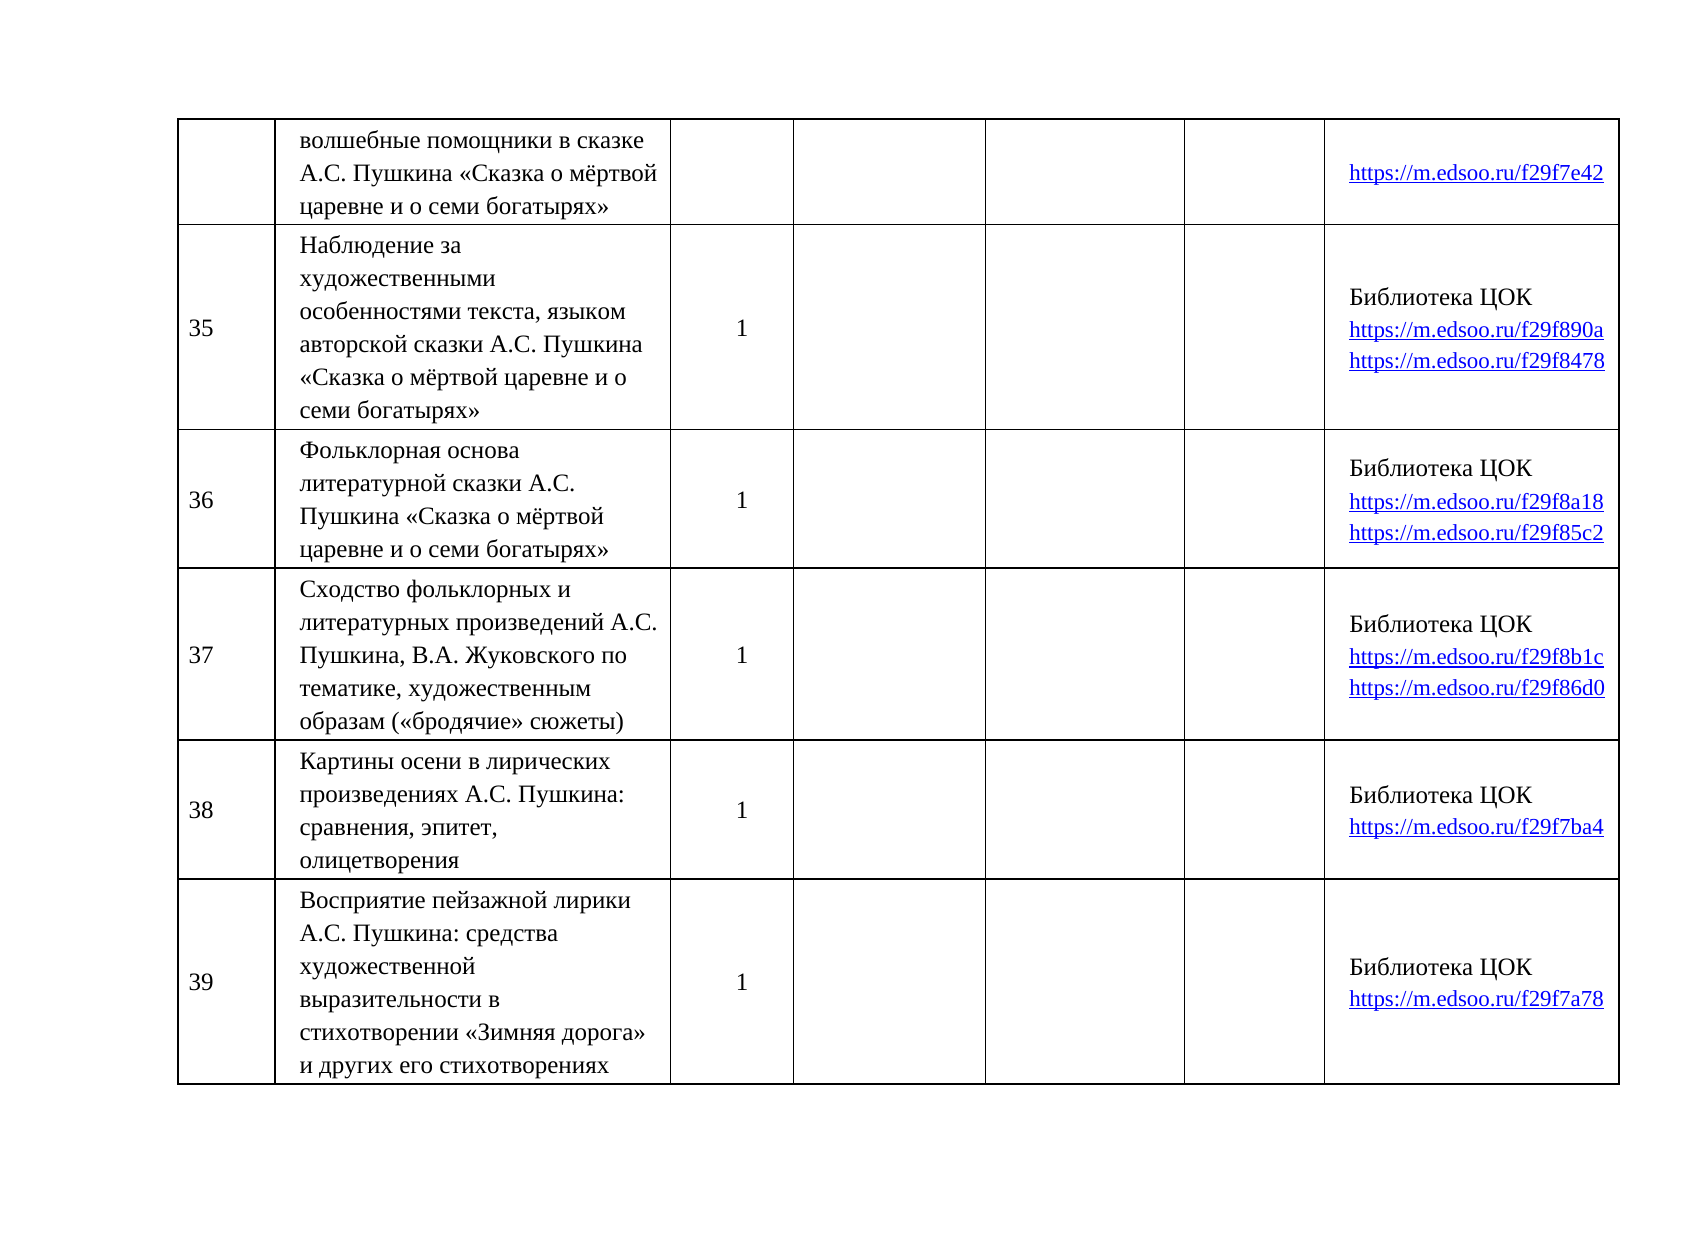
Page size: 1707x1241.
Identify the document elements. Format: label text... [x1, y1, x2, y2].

table_cell 36 [179, 430, 274, 567]
table_cell [794, 430, 985, 567]
table_cell Библиотека ЦОК https://m.edsoo.ru/f29f8a18 https://m.edsoo.ru/f29f85c2 [1325, 430, 1618, 567]
table_cell [986, 430, 1184, 567]
table_cell [671, 120, 793, 223]
table_cell [986, 225, 1184, 428]
table_cell 1 [671, 880, 793, 1083]
table_cell 1 [671, 430, 793, 567]
table_cell волшебные помощники в сказке А.С. Пушкина «Сказка о мёртвой царевне и о семи богатырях» [276, 120, 670, 223]
table_cell 37 [179, 569, 274, 739]
table_cell [1185, 880, 1324, 1083]
table_cell [1185, 430, 1324, 567]
table_cell Библиотека ЦОК https://m.edsoo.ru/f29f7a78 [1325, 880, 1618, 1083]
table_cell [986, 120, 1184, 223]
table_cell Библиотека ЦОК https://m.edsoo.ru/f29f890a https://m.edsoo.ru/f29f8478 [1325, 225, 1618, 428]
table_cell [794, 880, 985, 1083]
table_cell 1 [671, 225, 793, 428]
table_cell https://m.edsoo.ru/f29f7e42 [1325, 120, 1618, 223]
table_cell Фольклорная основа литературной сказки А.С. Пушкина «Сказка о мёртвой царевне и о семи богатырях» [276, 430, 670, 567]
table_cell [986, 741, 1184, 878]
table_cell Библиотека ЦОК https://m.edsoo.ru/f29f7ba4 [1325, 741, 1618, 878]
table_cell [1185, 741, 1324, 878]
table_cell [794, 120, 985, 223]
table_cell [1185, 120, 1324, 223]
table_cell [1185, 569, 1324, 739]
table_cell Наблюдение за художественными особенностями текста, языком авторской сказки А.С. Пушкина «Сказка о мёртвой царевне и о семи богатырях» [276, 225, 670, 428]
table_cell Библиотека ЦОК https://m.edsoo.ru/f29f8b1c https://m.edsoo.ru/f29f86d0 [1325, 569, 1618, 739]
table_cell 35 [179, 225, 274, 428]
table_cell 39 [179, 880, 274, 1083]
table_cell Картины осени в лирических произведениях А.С. Пушкина: сравнения, эпитет, олицетворения [276, 741, 670, 878]
table_cell [794, 569, 985, 739]
table_cell [986, 569, 1184, 739]
table_cell Восприятие пейзажной лирики А.С. Пушкина: средства художественной выразительности в стихотворении «Зимняя дорога» и других его стихотворениях [276, 880, 670, 1083]
table_cell 1 [671, 569, 793, 739]
table_cell [1185, 225, 1324, 428]
table_cell 38 [179, 741, 274, 878]
table_cell [986, 880, 1184, 1083]
table_cell [179, 120, 274, 223]
table_cell 1 [671, 741, 793, 878]
table_cell [794, 741, 985, 878]
table_cell Сходство фольклорных и литературных произведений А.С. Пушкина, В.А. Жуковского по тематике, художественным образам («бродячие» сюжеты) [276, 569, 670, 739]
table_cell [794, 225, 985, 428]
